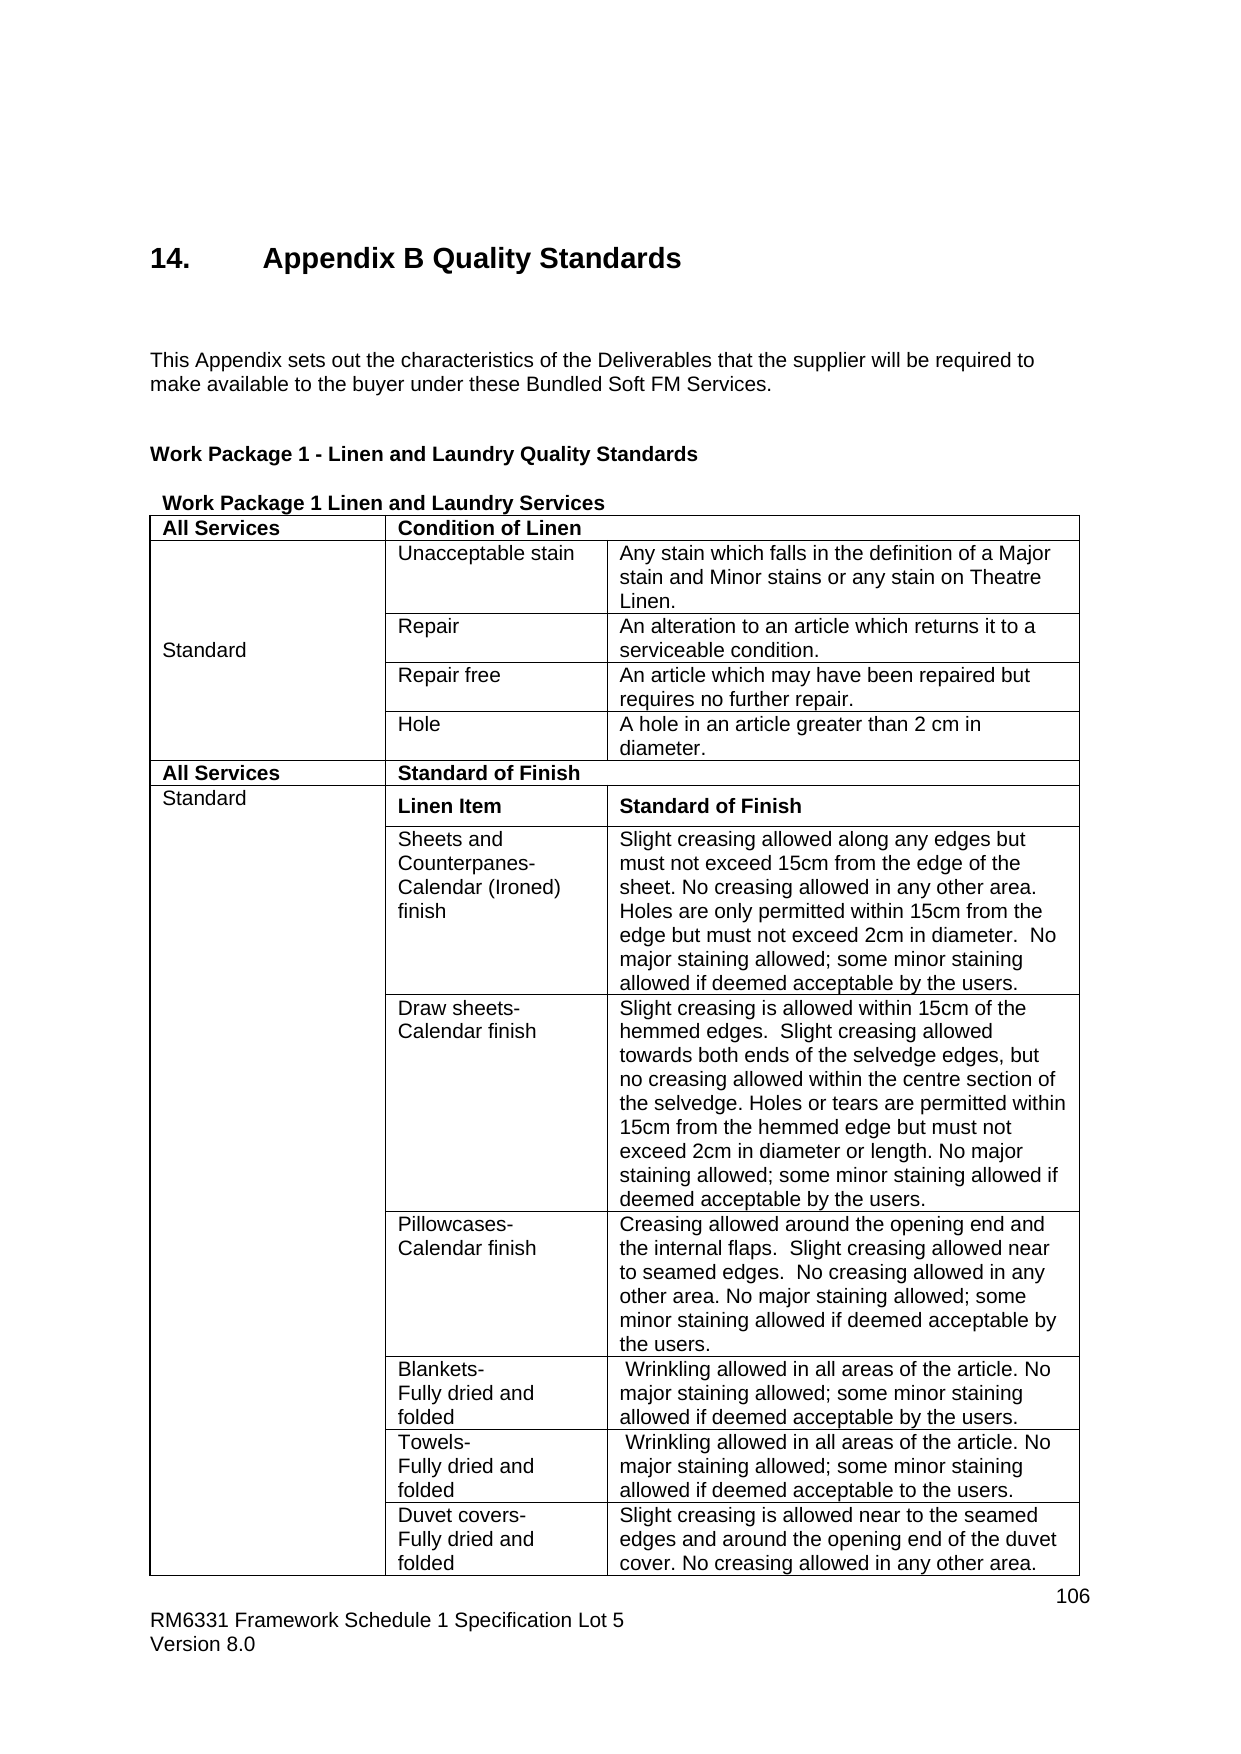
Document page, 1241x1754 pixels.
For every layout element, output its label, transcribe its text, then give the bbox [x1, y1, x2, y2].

table_cell Blankets- Fully dried and folded [386, 1357, 607, 1429]
text This Appendix sets out the characteristics of the Deliverables that the supplier will be required to make available to the buyer under these Bundled Soft FM Services. [150, 348, 1090, 396]
table_cell An alteration to an article which returns it to a serviceable condition. [608, 614, 1079, 662]
table_cell An article which may have been repaired but requires no further repair. [608, 663, 1079, 711]
table_cell Wrinkling allowed in all areas of the article. No major staining allowed; some minor staining allowed if deemed acceptable to the users. [608, 1430, 1079, 1502]
table_cell Slight creasing is allowed within 15cm of the hemmed edges. Slight creasing allowed towards both ends of the selvedge edges, but no creasing allowed within the centre section of the selvedge. Holes or tears are permitted within 15cm from the hemmed edge but must not exceed 2cm in diameter or length. No major staining allowed; some minor staining allowed if deemed acceptable by the users. [608, 995, 1079, 1211]
table_cell Duvet covers- Fully dried and folded [386, 1503, 607, 1574]
table_cell Sheets and Counterpanes-Calendar (Ironed) finish [386, 827, 607, 994]
table_cell Linen Item [386, 786, 607, 826]
subtitle Appendix B Quality Standards [150, 241, 1090, 274]
table_cell Repair [386, 614, 607, 662]
table_header Work Package 1 Linen and Laundry Services [150, 491, 1080, 515]
table_cell Hole [386, 712, 607, 759]
table_cell All Services [151, 761, 385, 784]
table_cell Standard of Finish [386, 761, 1079, 784]
table_cell Towels- Fully dried and folded [386, 1430, 607, 1502]
table_cell Any stain which falls in the definition of a Major stain and Minor stains or any stain on Theatre Linen. [608, 541, 1079, 613]
table_cell Condition of Linen [386, 516, 1079, 540]
table_cell Standard of Finish [608, 786, 1079, 826]
table_cell All Services [151, 516, 385, 540]
table_cell Standard [151, 786, 385, 1574]
table_cell Slight creasing allowed along any edges but must not exceed 15cm from the edge of the sheet. No creasing allowed in any other area. Holes are only permitted within 15cm from the edge but must not exceed 2cm in diameter. No major staining allowed; some minor staining allowed if deemed acceptable by the users. [608, 827, 1079, 994]
table_cell Draw sheets- Calendar finish [386, 995, 607, 1211]
table_cell Slight creasing is allowed near to the seamed edges and around the opening end of the duvet cover. No creasing allowed in any other area. [608, 1503, 1079, 1574]
table_cell Pillowcases- Calendar finish [386, 1212, 607, 1356]
table_cell Unacceptable stain [386, 541, 607, 613]
table_cell Creasing allowed around the opening end and the internal flaps. Slight creasing allowed near to seamed edges. No creasing allowed in any other area. No major staining allowed; some minor staining allowed if deemed acceptable by the users. [608, 1212, 1079, 1356]
table_cell Standard [151, 541, 385, 759]
table_cell A hole in an article greater than 2 cm in diameter. [608, 712, 1079, 759]
subtitle Work Package 1 - Linen and Laundry Quality Standards [150, 442, 1090, 466]
table_cell Repair free [386, 663, 607, 711]
table_cell Wrinkling allowed in all areas of the article. No major staining allowed; some minor staining allowed if deemed acceptable by the users. [608, 1357, 1079, 1429]
